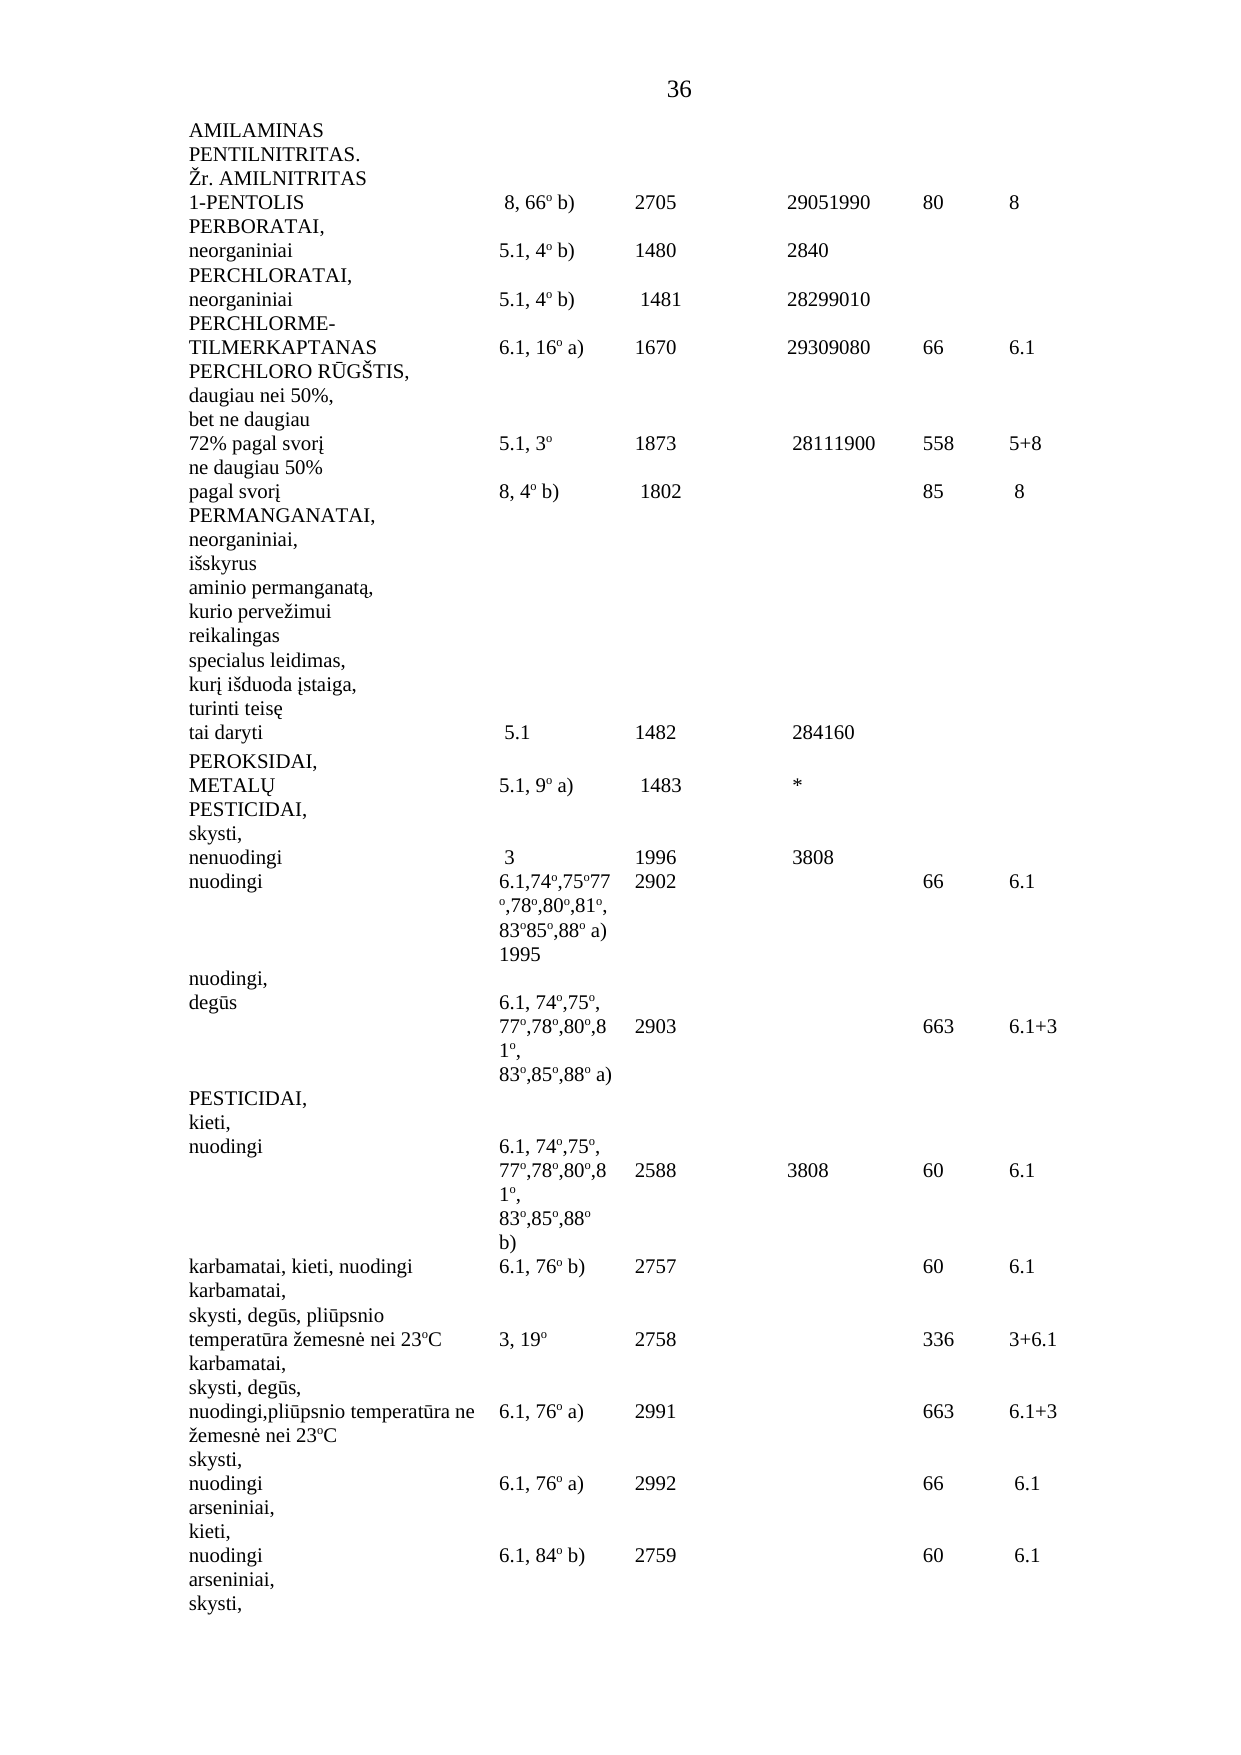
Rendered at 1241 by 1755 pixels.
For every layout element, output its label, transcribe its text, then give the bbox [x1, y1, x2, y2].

table_cell [623, 263, 776, 287]
table_cell neorganiniai, [177, 527, 488, 551]
table_cell [623, 648, 776, 672]
table_cell [998, 118, 1114, 142]
table_cell 5.1, 4o b) [488, 287, 623, 311]
table_cell pagal svorį [177, 479, 488, 503]
table_cell [776, 1279, 911, 1302]
table_cell 6.1+3 [998, 1399, 1114, 1447]
table_cell [998, 1591, 1114, 1615]
table_cell 6.1,74o,75o77o,78o,80o,81o, 83o85o,88o a) 1995 [488, 869, 623, 966]
table_cell 29051990 [776, 190, 911, 214]
table_cell ne daugiau 50% [177, 455, 488, 479]
table_cell [623, 599, 776, 623]
table_cell nuodingi,pliūpsnio temperatūra ne žemesnė nei 23oC [177, 1399, 488, 1447]
table_cell [776, 118, 911, 142]
table_cell 1483 [623, 773, 776, 797]
table_cell [623, 503, 776, 527]
table_cell [776, 1134, 911, 1158]
table_cell [1114, 407, 1181, 431]
table_cell [623, 1447, 776, 1471]
table_cell [623, 1591, 776, 1615]
table_cell [998, 624, 1114, 647]
table_cell karbamatai, [177, 1279, 488, 1302]
table_cell [623, 990, 776, 1014]
table_cell [623, 311, 776, 335]
table_cell bet ne daugiau [177, 407, 488, 431]
table_cell [488, 455, 623, 479]
table_cell 1802 [623, 479, 776, 503]
table_cell kieti, [177, 1519, 488, 1543]
table_cell nuodingi, [177, 966, 488, 990]
table_cell [488, 672, 623, 696]
table_cell [776, 1447, 911, 1471]
table_cell [1114, 575, 1181, 599]
table_cell 2991 [623, 1399, 776, 1447]
table_cell [998, 1351, 1114, 1375]
table_cell [1114, 359, 1181, 383]
table_cell [998, 648, 1114, 672]
table_cell [623, 575, 776, 599]
table_cell 5.1, 9o a) [488, 773, 623, 797]
table_cell temperatūra žemesnė nei 23oC [177, 1327, 488, 1351]
table_cell 60 [911, 1543, 998, 1567]
table_cell [998, 263, 1114, 287]
table_cell [911, 1351, 998, 1375]
table_cell [998, 821, 1114, 845]
table_cell [623, 1303, 776, 1327]
table_cell [998, 407, 1114, 431]
table_cell [1114, 1327, 1181, 1351]
table_cell [998, 1495, 1114, 1519]
table_cell skysti, [177, 821, 488, 845]
table_cell [1114, 311, 1181, 335]
table_cell [1114, 527, 1181, 551]
table_cell 2705 [623, 190, 776, 214]
table_cell [911, 797, 998, 821]
table_cell specialus leidimas, [177, 648, 488, 672]
table_cell 2759 [623, 1543, 776, 1567]
table_cell [623, 455, 776, 479]
table_cell [623, 1519, 776, 1543]
table_cell 5.1, 3o [488, 431, 623, 455]
table_cell 2992 [623, 1471, 776, 1495]
table_cell [911, 407, 998, 431]
table_cell [488, 359, 623, 383]
table_cell [623, 821, 776, 845]
table_cell 60 [911, 1254, 998, 1278]
table_cell [1114, 118, 1181, 142]
table_cell [911, 845, 998, 869]
table_cell 1996 [623, 845, 776, 869]
table_cell [776, 1591, 911, 1615]
table_cell [1114, 1158, 1181, 1254]
table_cell [1114, 1086, 1181, 1110]
table_cell PESTICIDAI, [177, 797, 488, 821]
table_cell [623, 527, 776, 551]
table_cell 72% pagal svorį [177, 431, 488, 455]
table_cell 6.1+3 [998, 1014, 1114, 1086]
table_cell [911, 1110, 998, 1134]
table_cell [911, 575, 998, 599]
table_cell [998, 1110, 1114, 1134]
table_cell [776, 624, 911, 647]
table_cell 2902 [623, 869, 776, 966]
table_cell 336 [911, 1327, 998, 1351]
table_cell 77o,78o,80o,81o, 83o,85o,88o b) [488, 1158, 623, 1254]
table_cell [911, 1086, 998, 1110]
table_cell 5.1 [488, 720, 623, 749]
table_cell nuodingi [177, 1471, 488, 1495]
table_cell 80 [911, 190, 998, 214]
table_cell [911, 1519, 998, 1543]
table_cell skysti, [177, 1591, 488, 1615]
table_cell [911, 1303, 998, 1327]
table_cell 3 [488, 845, 623, 869]
table_cell [998, 599, 1114, 623]
table_cell [911, 749, 998, 773]
table_cell [488, 1447, 623, 1471]
table_cell 6.1, 84o b) [488, 1543, 623, 1567]
table_cell [1114, 166, 1181, 190]
table_cell [998, 990, 1114, 1014]
table_cell arseniniai, [177, 1495, 488, 1519]
table_cell [776, 1086, 911, 1110]
table_cell [911, 1279, 998, 1302]
table_cell [1114, 624, 1181, 647]
table_cell PERBORATAI, [177, 214, 488, 238]
table_cell [1114, 1375, 1181, 1399]
table_cell 6.1 [998, 1158, 1114, 1254]
table_cell [1114, 797, 1181, 821]
table_cell [1114, 648, 1181, 672]
table_cell 663 [911, 1399, 998, 1447]
table_cell [1114, 672, 1181, 696]
table_cell [776, 1303, 911, 1327]
table_cell [998, 503, 1114, 527]
table_cell [776, 1351, 911, 1375]
table_cell [1114, 696, 1181, 720]
table_cell [1114, 1543, 1181, 1567]
table_cell [776, 696, 911, 720]
table_cell PERCHLORATAI, [177, 263, 488, 287]
table_cell nuodingi [177, 1543, 488, 1567]
table_cell [776, 990, 911, 1014]
table_cell [911, 239, 998, 262]
table_cell [998, 311, 1114, 335]
table_cell [1114, 1567, 1181, 1591]
table_cell 28111900 [776, 431, 911, 455]
table_cell 6.1, 16o a) [488, 335, 623, 359]
table_cell [998, 672, 1114, 696]
table_cell TILMERKAPTANAS [177, 335, 488, 359]
table_cell [776, 527, 911, 551]
table_cell [623, 624, 776, 647]
table_cell [998, 455, 1114, 479]
table_cell [776, 1327, 911, 1351]
table_cell [488, 1495, 623, 1519]
table_cell [911, 1447, 998, 1471]
table_cell [623, 696, 776, 720]
table_cell [488, 503, 623, 527]
table_cell 663 [911, 1014, 998, 1086]
table_cell [776, 311, 911, 335]
table_cell [488, 966, 623, 990]
table_cell [776, 1254, 911, 1278]
table_cell [1114, 1519, 1181, 1543]
table_cell [623, 383, 776, 407]
table_cell [776, 479, 911, 503]
table_cell [911, 263, 998, 287]
table_cell [1114, 503, 1181, 527]
table_cell 558 [911, 431, 998, 455]
table_cell [776, 797, 911, 821]
table_cell [488, 599, 623, 623]
table_cell [1114, 869, 1181, 966]
table_cell PERCHLORO RŪGŠTIS, [177, 359, 488, 383]
table_cell [776, 672, 911, 696]
table_cell [1114, 1471, 1181, 1495]
table_cell [998, 575, 1114, 599]
table_cell [911, 990, 998, 1014]
table_cell 6.1 [998, 869, 1114, 966]
table_cell [776, 648, 911, 672]
table_cell [998, 1303, 1114, 1327]
table_cell [1114, 599, 1181, 623]
table_cell PENTILNITRITAS. [177, 142, 488, 166]
table_cell 8, 66o b) [488, 190, 623, 214]
table_cell [488, 142, 623, 166]
table_cell [488, 1567, 623, 1591]
table_cell skysti, degūs, [177, 1375, 488, 1399]
table_cell [1114, 1279, 1181, 1302]
table_cell PERCHLORME- [177, 311, 488, 335]
table_cell METALŲ [177, 773, 488, 797]
table_cell [488, 311, 623, 335]
table_cell kieti, [177, 1110, 488, 1134]
table_cell 8, 4o b) [488, 479, 623, 503]
table_cell [911, 359, 998, 383]
table_cell [623, 1567, 776, 1591]
table_cell [776, 1471, 911, 1495]
table_cell [776, 503, 911, 527]
table_cell [998, 1447, 1114, 1471]
table_cell [488, 1110, 623, 1134]
table_cell [911, 821, 998, 845]
table_cell [488, 696, 623, 720]
table_cell [998, 1134, 1114, 1158]
table_cell [998, 239, 1114, 262]
table_cell [488, 263, 623, 287]
table_cell [776, 575, 911, 599]
table_cell [1114, 773, 1181, 797]
table_cell 85 [911, 479, 998, 503]
table_cell [776, 551, 911, 575]
table_cell aminio permanganatą, [177, 575, 488, 599]
table_cell [1114, 990, 1181, 1014]
table_cell [911, 503, 998, 527]
table_cell [488, 527, 623, 551]
table_cell 6.1, 76o b) [488, 1254, 623, 1278]
table_cell [998, 966, 1114, 990]
table_cell [488, 1519, 623, 1543]
table_cell degūs [177, 990, 488, 1014]
table_cell [911, 214, 998, 238]
table_cell kurį išduoda įstaiga, [177, 672, 488, 696]
table_cell 6.1 [998, 1471, 1114, 1495]
table_cell [1114, 263, 1181, 287]
table_cell [911, 1375, 998, 1399]
table_cell [1114, 1495, 1181, 1519]
table_cell [623, 1279, 776, 1302]
table_cell [623, 551, 776, 575]
table_cell 66 [911, 869, 998, 966]
table_cell PERMANGANATAI, [177, 503, 488, 527]
table_cell 6.1, 76o a) [488, 1399, 623, 1447]
table_cell PESTICIDAI, [177, 1086, 488, 1110]
table_cell 8 [998, 479, 1114, 503]
table_cell [1114, 1303, 1181, 1327]
table_cell [623, 1086, 776, 1110]
table_cell 2758 [623, 1327, 776, 1351]
table_cell [911, 1567, 998, 1591]
table_cell neorganiniai [177, 239, 488, 262]
table_cell [177, 1158, 488, 1254]
table_cell [911, 648, 998, 672]
table_cell kurio pervežimui [177, 599, 488, 623]
table_cell 77o,78o,80o,81o, 83o,85o,88o a) [488, 1014, 623, 1086]
table_cell [911, 1591, 998, 1615]
table_cell [998, 797, 1114, 821]
table_cell 2903 [623, 1014, 776, 1086]
table_cell [1114, 821, 1181, 845]
table_cell [1114, 142, 1181, 166]
table_cell [776, 599, 911, 623]
table_cell [998, 773, 1114, 797]
table_cell [911, 287, 998, 311]
table_cell [623, 797, 776, 821]
table_cell [911, 118, 998, 142]
table_cell [998, 1086, 1114, 1110]
table_cell [776, 455, 911, 479]
table_cell [776, 1014, 911, 1086]
table_cell [998, 142, 1114, 166]
table_cell karbamatai, [177, 1351, 488, 1375]
table_cell [911, 599, 998, 623]
table_cell Žr. AMILNITRITAS [177, 166, 488, 190]
table_cell [998, 696, 1114, 720]
table_cell [1114, 1134, 1181, 1158]
table_cell [488, 1351, 623, 1375]
table_cell [1114, 214, 1181, 238]
table_cell [488, 1279, 623, 1302]
table_cell [1114, 383, 1181, 407]
table_cell [911, 527, 998, 551]
table_cell [776, 359, 911, 383]
table_cell 8 [998, 190, 1114, 214]
table_cell [1114, 190, 1181, 214]
table_cell [1114, 431, 1181, 455]
table_cell 6.1, 76o a) [488, 1471, 623, 1495]
table_cell [998, 287, 1114, 311]
table_cell [623, 1375, 776, 1399]
table_cell [1114, 551, 1181, 575]
table_cell [623, 672, 776, 696]
table_cell [623, 118, 776, 142]
table_cell 29309080 [776, 335, 911, 359]
table_cell [1114, 1110, 1181, 1134]
table_cell 66 [911, 1471, 998, 1495]
table_cell 6.1 [998, 335, 1114, 359]
table_cell [1114, 479, 1181, 503]
table_cell [998, 1279, 1114, 1302]
table_cell [1114, 1351, 1181, 1375]
table_cell [488, 1303, 623, 1327]
table_cell daugiau nei 50%, [177, 383, 488, 407]
table_cell 2588 [623, 1158, 776, 1254]
table_cell karbamatai, kieti, nuodingi [177, 1254, 488, 1278]
table_cell [776, 166, 911, 190]
table_cell [488, 118, 623, 142]
table_cell [1114, 1254, 1181, 1278]
table_cell [488, 797, 623, 821]
table_cell [911, 311, 998, 335]
table_cell * [776, 773, 911, 797]
table_cell [998, 1519, 1114, 1543]
table_cell [1114, 287, 1181, 311]
table_cell 60 [911, 1158, 998, 1254]
table_cell 2757 [623, 1254, 776, 1278]
table_cell [911, 455, 998, 479]
table_cell [776, 966, 911, 990]
table_cell turinti teisę [177, 696, 488, 720]
table_cell 1481 [623, 287, 776, 311]
table_cell 5.1, 4o b) [488, 239, 623, 262]
table_cell [998, 845, 1114, 869]
table_cell [623, 1495, 776, 1519]
table_cell [488, 1086, 623, 1110]
table_cell [623, 359, 776, 383]
table_cell [776, 1110, 911, 1134]
table_cell [911, 672, 998, 696]
table_cell [998, 1567, 1114, 1591]
table_cell [488, 648, 623, 672]
table_cell [488, 1375, 623, 1399]
table_cell [998, 383, 1114, 407]
table_cell [1114, 1014, 1181, 1086]
table_cell [488, 383, 623, 407]
table_cell [1114, 455, 1181, 479]
table_cell [623, 749, 776, 773]
table_cell [998, 1375, 1114, 1399]
table_cell [488, 749, 623, 773]
table_cell [1114, 1399, 1181, 1447]
table_cell [776, 749, 911, 773]
table_cell 1670 [623, 335, 776, 359]
table_cell 5+8 [998, 431, 1114, 455]
table_cell [911, 142, 998, 166]
table_cell [1114, 239, 1181, 262]
table_cell [623, 214, 776, 238]
table_cell 1482 [623, 720, 776, 749]
table_cell tai daryti [177, 720, 488, 749]
table_cell [488, 407, 623, 431]
table_cell [488, 551, 623, 575]
table_cell [623, 407, 776, 431]
table_cell [998, 720, 1114, 749]
table_cell [1114, 720, 1181, 749]
table_cell [911, 624, 998, 647]
table_cell [776, 383, 911, 407]
table_cell 3+6.1 [998, 1327, 1114, 1351]
table_cell [911, 1134, 998, 1158]
table_cell [488, 624, 623, 647]
table_cell [488, 214, 623, 238]
table_cell [776, 263, 911, 287]
table_cell [623, 1351, 776, 1375]
table_cell 2840 [776, 239, 911, 262]
table_cell [177, 1014, 488, 1086]
table_cell [911, 720, 998, 749]
table_cell 3, 19o [488, 1327, 623, 1351]
table_cell [488, 575, 623, 599]
table_cell [776, 1375, 911, 1399]
table_cell [776, 1495, 911, 1519]
table_cell nenuodingi [177, 845, 488, 869]
table_cell [623, 1110, 776, 1134]
table_cell PEROKSIDAI, [177, 749, 488, 773]
table_cell [1114, 1591, 1181, 1615]
table_cell 3808 [776, 845, 911, 869]
table_cell [998, 527, 1114, 551]
table_cell neorganiniai [177, 287, 488, 311]
table_cell 28299010 [776, 287, 911, 311]
table_cell [623, 166, 776, 190]
table_cell 66 [911, 335, 998, 359]
table_cell [911, 696, 998, 720]
table_cell [488, 166, 623, 190]
table_cell nuodingi [177, 869, 488, 966]
table_cell [776, 1567, 911, 1591]
table_cell 6.1, 74o,75o, [488, 990, 623, 1014]
table_cell [1114, 845, 1181, 869]
table_cell [911, 966, 998, 990]
table_cell 6.1 [998, 1254, 1114, 1278]
table_cell skysti, [177, 1447, 488, 1471]
table_cell 6.1 [998, 1543, 1114, 1567]
table_cell [776, 214, 911, 238]
table_cell 3808 [776, 1158, 911, 1254]
table_cell reikalingas [177, 624, 488, 647]
table_cell [911, 551, 998, 575]
table_cell [623, 142, 776, 166]
table_cell arseniniai, [177, 1567, 488, 1591]
table_cell [911, 773, 998, 797]
table_cell [776, 142, 911, 166]
table_cell 1-PENTOLIS [177, 190, 488, 214]
table_cell [911, 166, 998, 190]
table_cell [776, 869, 911, 966]
table_cell [776, 1519, 911, 1543]
table_cell 1873 [623, 431, 776, 455]
table_cell [488, 1591, 623, 1615]
table_cell [911, 383, 998, 407]
table_cell [623, 1134, 776, 1158]
table_cell [998, 359, 1114, 383]
table_cell [776, 407, 911, 431]
table_cell [776, 1399, 911, 1447]
table_cell [998, 551, 1114, 575]
table_cell [1114, 966, 1181, 990]
table_cell [776, 1543, 911, 1567]
table_cell 1480 [623, 239, 776, 262]
table_cell [623, 966, 776, 990]
table_cell nuodingi [177, 1134, 488, 1158]
table_cell [488, 821, 623, 845]
table_cell [911, 1495, 998, 1519]
table_cell skysti, degūs, pliūpsnio [177, 1303, 488, 1327]
table_cell 284160 [776, 720, 911, 749]
table_cell [776, 821, 911, 845]
table_cell 6.1, 74o,75o, [488, 1134, 623, 1158]
table_cell [1114, 335, 1181, 359]
table_cell [1114, 1447, 1181, 1471]
table_cell AMILAMINAS [177, 118, 488, 142]
table_cell išskyrus [177, 551, 488, 575]
table_cell [998, 214, 1114, 238]
table_cell [998, 166, 1114, 190]
table_cell [998, 749, 1114, 773]
table_cell [1114, 749, 1181, 773]
